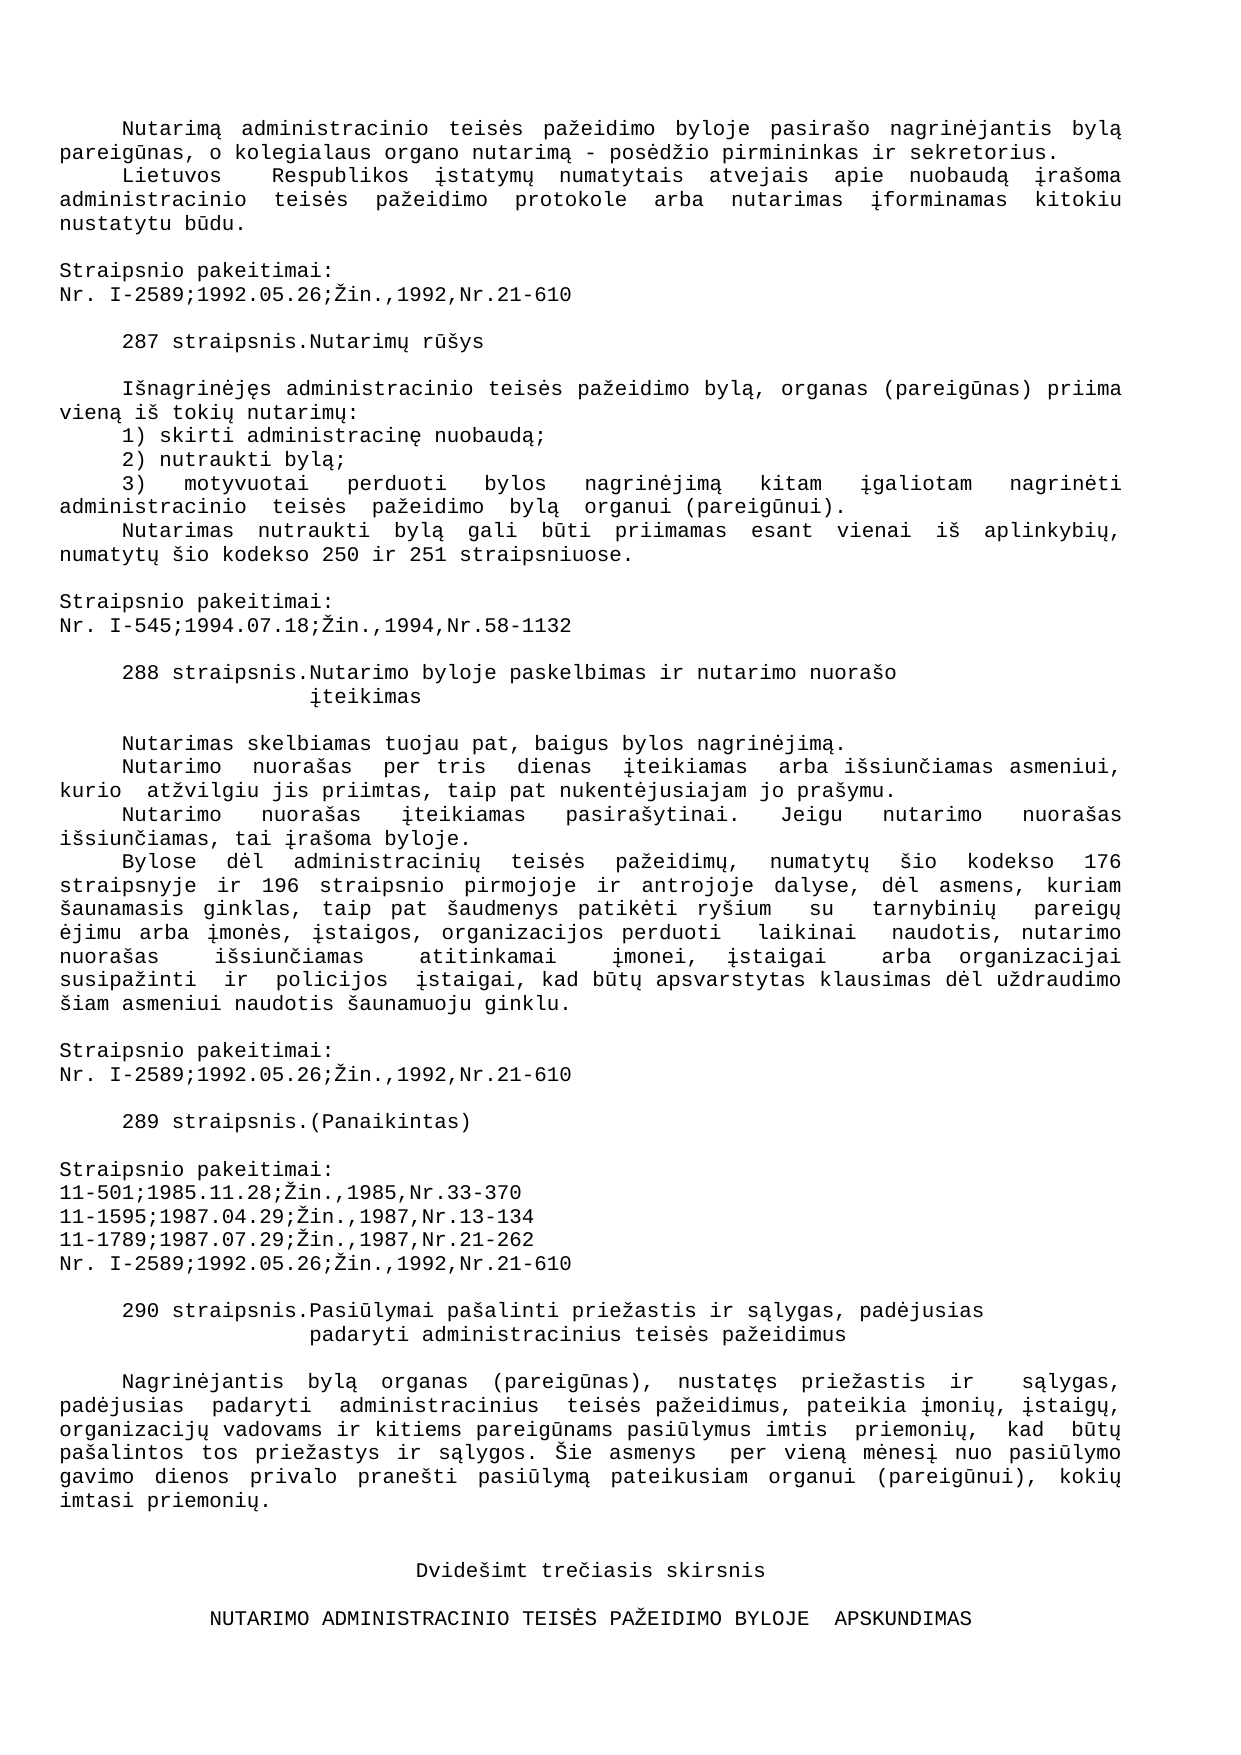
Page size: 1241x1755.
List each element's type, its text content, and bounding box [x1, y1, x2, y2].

text 11-501;1985.11.28;Žin.,1985,Nr.33-370 [59, 1182, 1122, 1206]
text Straipsnio pakeitimai: [59, 1040, 1122, 1064]
text Nr. I-545;1994.07.18;Žin.,1994,Nr.58-1132 [59, 615, 1122, 638]
text Dvidešimt trečiasis skirsnis [59, 1561, 1122, 1584]
text Išnagrinėjęs administracinio teisės pažeidimo bylą, organas (pareigūnas) priima vieną iš tokių nutarimų: [59, 378, 1122, 426]
text 11-1595;1987.04.29;Žin.,1987,Nr.13-134 [59, 1206, 1122, 1229]
text 3) motyvuotai perduoti bylos nagrinėjimą kitam įgaliotam nagrinėti administracinio teisės pažeidimo bylą organui (pareigūnui). [59, 473, 1122, 520]
text 289 straipsnis.(Panaikintas) [59, 1111, 1122, 1135]
text Nr. I-2589;1992.05.26;Žin.,1992,Nr.21-610 [59, 1064, 1122, 1088]
text Straipsnio pakeitimai: [59, 260, 1122, 284]
text įteikimas [59, 686, 1122, 709]
text 288 straipsnis.Nutarimo byloje paskelbimas ir nutarimo nuorašo [59, 662, 1122, 686]
text padaryti administracinius teisės pažeidimus [59, 1324, 1122, 1348]
text Nutarimą administracinio teisės pažeidimo byloje pasirašo nagrinėjantis bylą pareigūnas, o kolegialaus organo nutarimą - posėdžio pirmininkas ir sekretorius. [59, 118, 1122, 165]
text Nutarimo nuorašas per tris dienas įteikiamas arba išsiunčiamas asmeniui, kurio atžvilgiu jis priimtas, taip pat nukentėjusiajam jo prašymu. [59, 757, 1122, 804]
text Lietuvos Respublikos įstatymų numatytais atvejais apie nuobaudą įrašoma administracinio teisės pažeidimo protokole arba nutarimas įforminamas kitokiu nustatytu būdu. [59, 165, 1122, 236]
text Bylose dėl administracinių teisės pažeidimų, numatytų šio kodekso 176 straipsnyje ir 196 straipsnio pirmojoje ir antrojoje dalyse, dėl asmens, kuriam šaunamasis ginklas, taip pat šaudmenys patikėti ryšium su tarnybinių pareigų ėjimu arba įmonės, įstaigos, organizacijos perduoti laikinai naudotis, nutarimo nuorašas išsiunčiamas atitinkamai įmonei, įstaigai arba organizacijai susipažinti ir policijos įstaigai, kad būtų apsvarstytas klausimas dėl uždraudimo šiam asmeniui naudotis šaunamuoju ginklu. [59, 851, 1122, 1017]
text 11-1789;1987.07.29;Žin.,1987,Nr.21-262 [59, 1229, 1122, 1253]
text Nr. I-2589;1992.05.26;Žin.,1992,Nr.21-610 [59, 284, 1122, 307]
text 1) skirti administracinę nuobaudą; [59, 426, 1122, 449]
text 290 straipsnis.Pasiūlymai pašalinti priežastis ir sąlygas, padėjusias [59, 1300, 1122, 1324]
text Straipsnio pakeitimai: [59, 1158, 1122, 1182]
text 287 straipsnis.Nutarimų rūšys [59, 331, 1122, 354]
text Nutarimo nuorašas įteikiamas pasirašytinai. Jeigu nutarimo nuorašas išsiunčiamas, tai įrašoma byloje. [59, 804, 1122, 851]
text 2) nutraukti bylą; [59, 449, 1122, 473]
text NUTARIMO ADMINISTRACINIO TEISĖS PAŽEIDIMO BYLOJE APSKUNDIMAS [59, 1608, 1122, 1631]
text Straipsnio pakeitimai: [59, 591, 1122, 615]
text Nutarimas skelbiamas tuojau pat, baigus bylos nagrinėjimą. [59, 733, 1122, 757]
text Nutarimas nutraukti bylą gali būti priimamas esant vienai iš aplinkybių, numatytų šio kodekso 250 ir 251 straipsniuose. [59, 520, 1122, 567]
text Nr. I-2589;1992.05.26;Žin.,1992,Nr.21-610 [59, 1253, 1122, 1277]
text Nagrinėjantis bylą organas (pareigūnas), nustatęs priežastis ir sąlygas, padėjusias padaryti administracinius teisės pažeidimus, pateikia įmonių, įstaigų, organizacijų vadovams ir kitiems pareigūnams pasiūlymus imtis priemonių, kad būtų pašalintos tos priežastys ir sąlygos. Šie asmenys per vieną mėnesį nuo pasiūlymo gavimo dienos privalo pranešti pasiūlymą pateikusiam organui (pareigūnui), kokių imtasi priemonių. [59, 1371, 1122, 1513]
